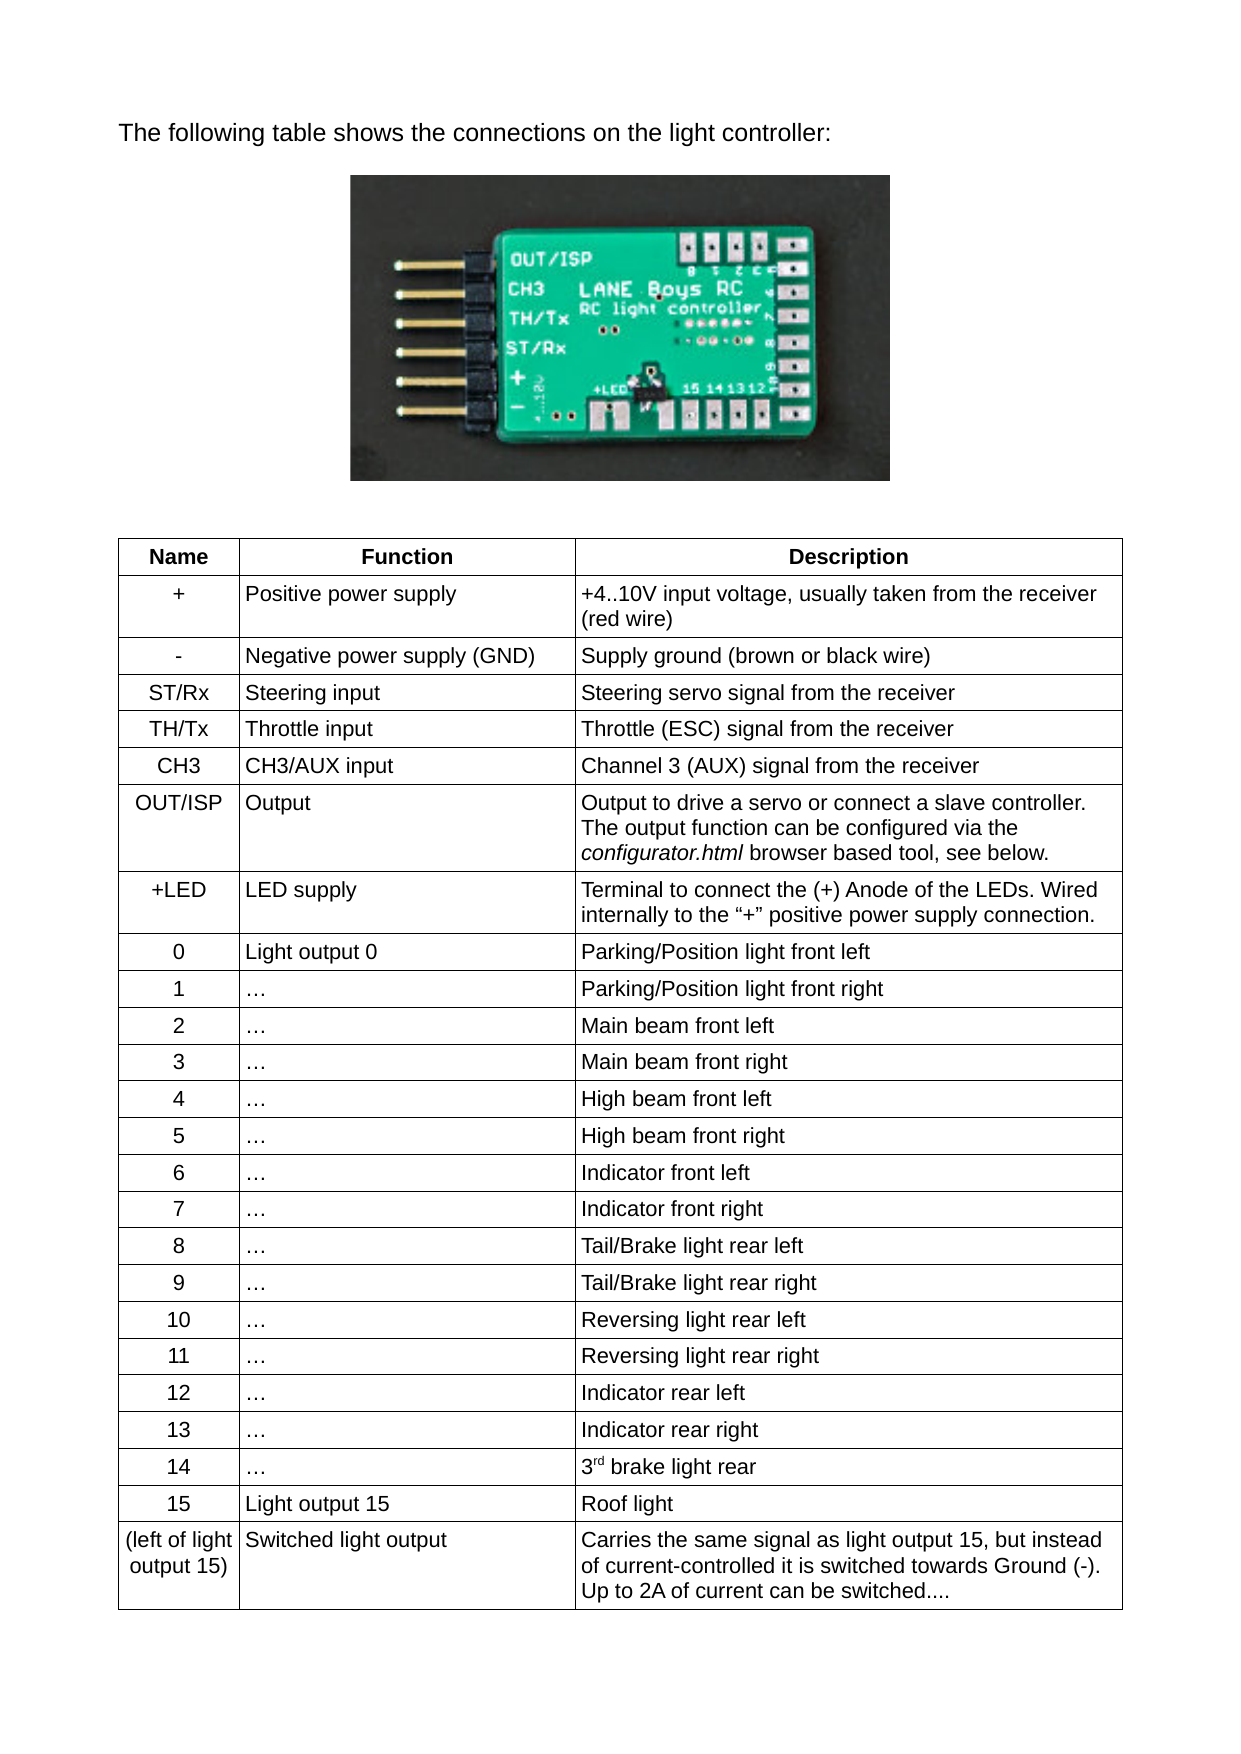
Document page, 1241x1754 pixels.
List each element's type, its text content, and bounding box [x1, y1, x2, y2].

table_cell Carries the same signal as light output 15, but instead of current-controlled it is switched towards Ground (-). Up to 2A of current can be switched.... [576, 1522, 1122, 1609]
table_cell Light output 0 [240, 934, 575, 970]
table_cell 12 [119, 1375, 239, 1411]
table_cell Main beam front right [576, 1045, 1122, 1080]
table_cell 6 [119, 1155, 239, 1191]
table_cell Indicator rear right [576, 1412, 1122, 1448]
table_cell TH/Tx [119, 711, 239, 747]
table_cell … [240, 1192, 575, 1227]
table_cell - [119, 638, 239, 674]
table_cell CH3 [119, 748, 239, 784]
table_cell Reversing light rear right [576, 1339, 1122, 1374]
table_cell Parking/Position light front left [576, 934, 1122, 970]
table_cell +4..10V input voltage, usually taken from the receiver (red wire) [576, 576, 1122, 637]
table_cell High beam front left [576, 1081, 1122, 1117]
table_cell 1 [119, 971, 239, 1007]
table_cell 9 [119, 1265, 239, 1301]
table_cell Steering servo signal from the receiver [576, 675, 1122, 710]
table_cell Throttle input [240, 711, 575, 747]
table_cell CH3/AUX input [240, 748, 575, 784]
table_cell 14 [119, 1449, 239, 1485]
table_cell 13 [119, 1412, 239, 1448]
table_cell High beam front right [576, 1118, 1122, 1154]
table_cell 2 [119, 1008, 239, 1043]
table_cell Parking/Position light front right [576, 971, 1122, 1007]
table_cell Positive power supply [240, 576, 575, 637]
table_cell … [240, 1045, 575, 1080]
table_cell … [240, 1265, 575, 1301]
table_cell Light output 15 [240, 1486, 575, 1521]
table_cell Indicator front right [576, 1192, 1122, 1227]
table_cell Negative power supply (GND) [240, 638, 575, 674]
text The following table shows the connections on the light controller: [118, 118, 1122, 147]
table_cell 15 [119, 1486, 239, 1521]
table_cell … [240, 1302, 575, 1338]
table_cell +LED [119, 872, 239, 933]
table_cell + [119, 576, 239, 637]
table_header Name [119, 539, 239, 575]
table_cell Indicator rear left [576, 1375, 1122, 1411]
table_cell … [240, 1081, 575, 1117]
table_cell … [240, 1155, 575, 1191]
table_cell … [240, 1375, 575, 1411]
table_cell 11 [119, 1339, 239, 1374]
table_cell 3rd brake light rear [576, 1449, 1122, 1485]
table_cell LED supply [240, 872, 575, 933]
table_cell Supply ground (brown or black wire) [576, 638, 1122, 674]
table_cell 7 [119, 1192, 239, 1227]
table_cell … [240, 1118, 575, 1154]
table_cell (left of light output 15) [119, 1522, 239, 1609]
table_cell Tail/Brake light rear left [576, 1228, 1122, 1264]
table_cell Tail/Brake light rear right [576, 1265, 1122, 1301]
table_cell 0 [119, 934, 239, 970]
table_cell 5 [119, 1118, 239, 1154]
table_header Function [240, 539, 575, 575]
table_cell 3 [119, 1045, 239, 1080]
table_cell … [240, 971, 575, 1007]
table_cell … [240, 1008, 575, 1043]
table_cell … [240, 1449, 575, 1485]
table_cell Terminal to connect the (+) Anode of the LEDs. Wired internally to the “+” positive power supply connection. [576, 872, 1122, 933]
table_cell Output [240, 785, 575, 871]
table_cell Indicator front left [576, 1155, 1122, 1191]
table_cell 10 [119, 1302, 239, 1338]
table_cell … [240, 1412, 575, 1448]
table_cell Steering input [240, 675, 575, 710]
table_cell ST/Rx [119, 675, 239, 710]
table_cell 8 [119, 1228, 239, 1264]
table_cell Channel 3 (AUX) signal from the receiver [576, 748, 1122, 784]
table_cell Switched light output [240, 1522, 575, 1609]
table_header Description [576, 539, 1122, 575]
table_cell Roof light [576, 1486, 1122, 1521]
table_cell OUT/ISP [119, 785, 239, 871]
table_cell Output to drive a servo or connect a slave controller. The output function can be configured via the configurator.html browser based tool, see below. [576, 785, 1122, 871]
table_cell … [240, 1228, 575, 1264]
table_cell Throttle (ESC) signal from the receiver [576, 711, 1122, 747]
table_cell Main beam front left [576, 1008, 1122, 1043]
table_cell Reversing light rear left [576, 1302, 1122, 1338]
table_cell 4 [119, 1081, 239, 1117]
table_cell … [240, 1339, 575, 1374]
